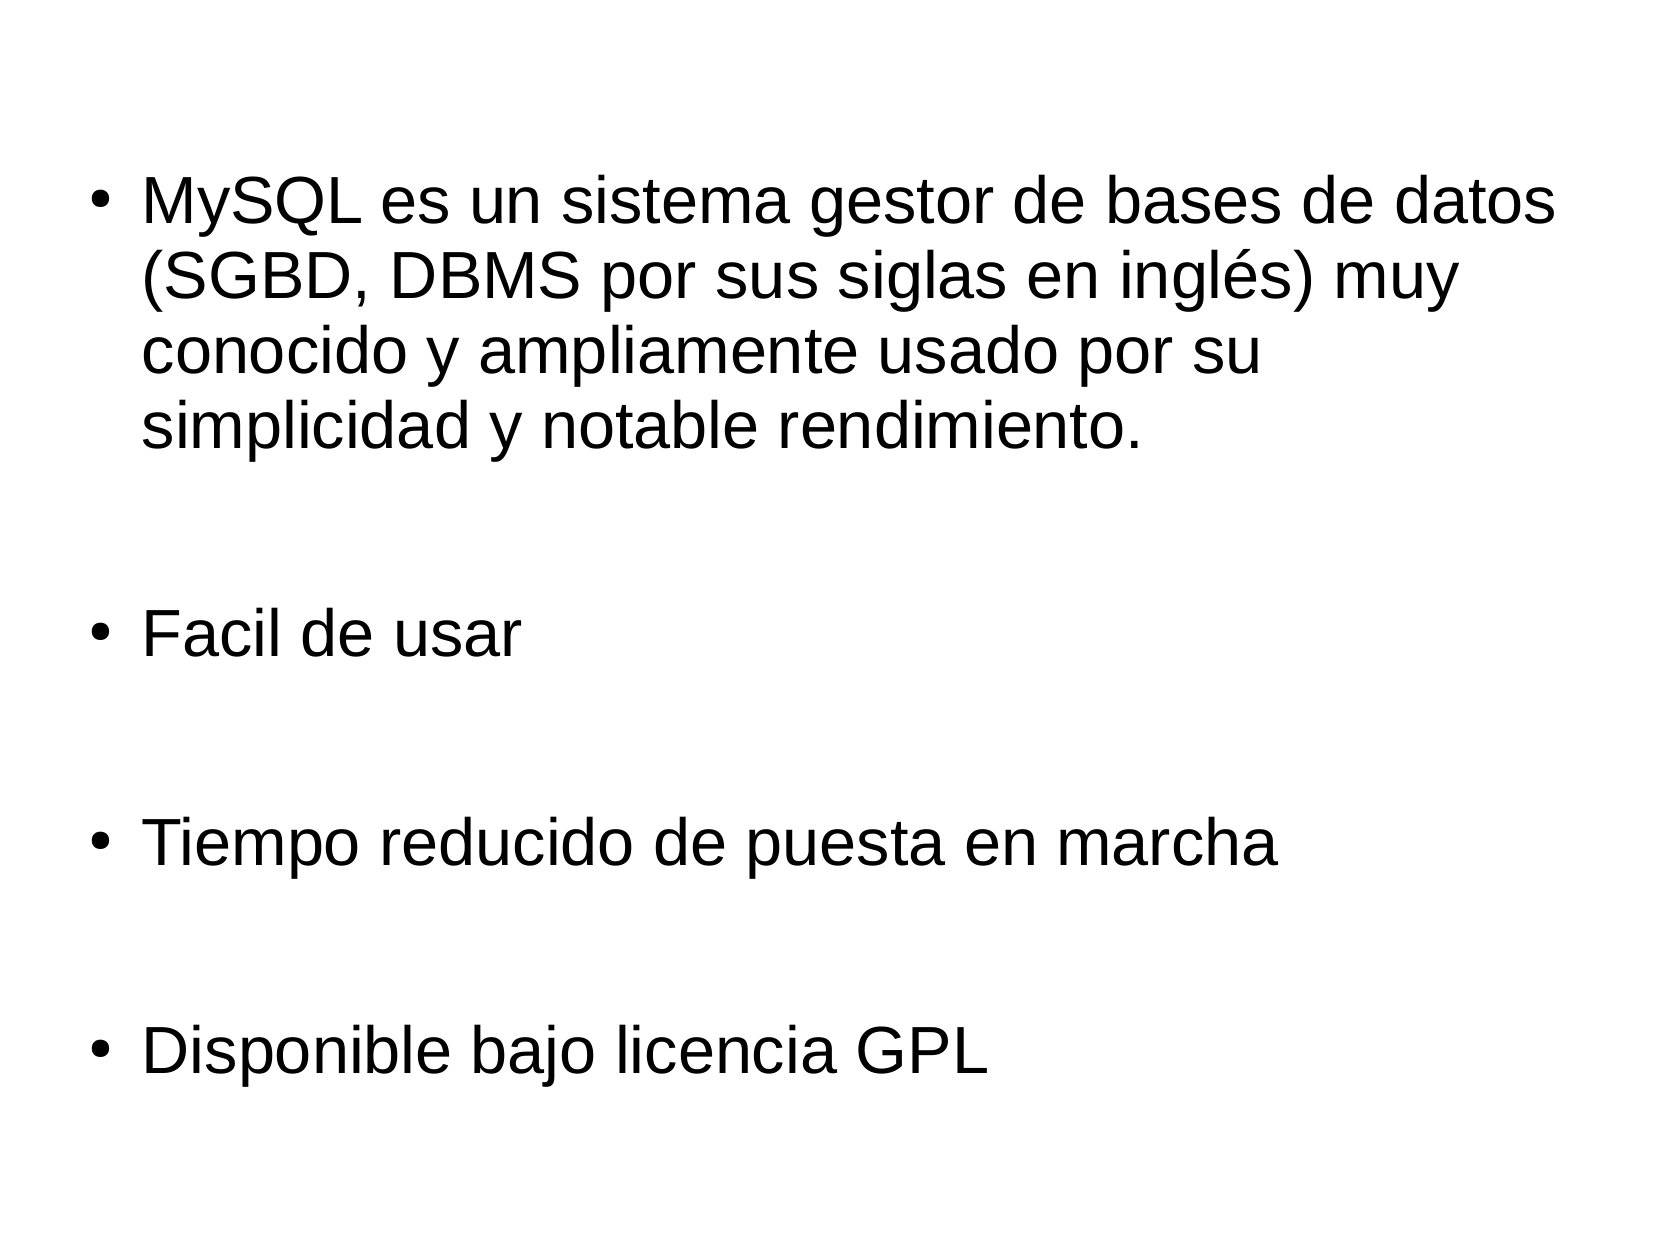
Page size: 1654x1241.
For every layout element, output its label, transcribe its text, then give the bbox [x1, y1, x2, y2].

list MySQL es un sistema gestor de bases de datos (SGBD, DBMS por sus siglas en inglés) muy conocido y ampliamente usado por su simplicidad y notable rendimiento. Facil de usar Tiempo reducido de puesta en marcha Disponible bajo licencia GPL [70, 59, 1559, 1134]
